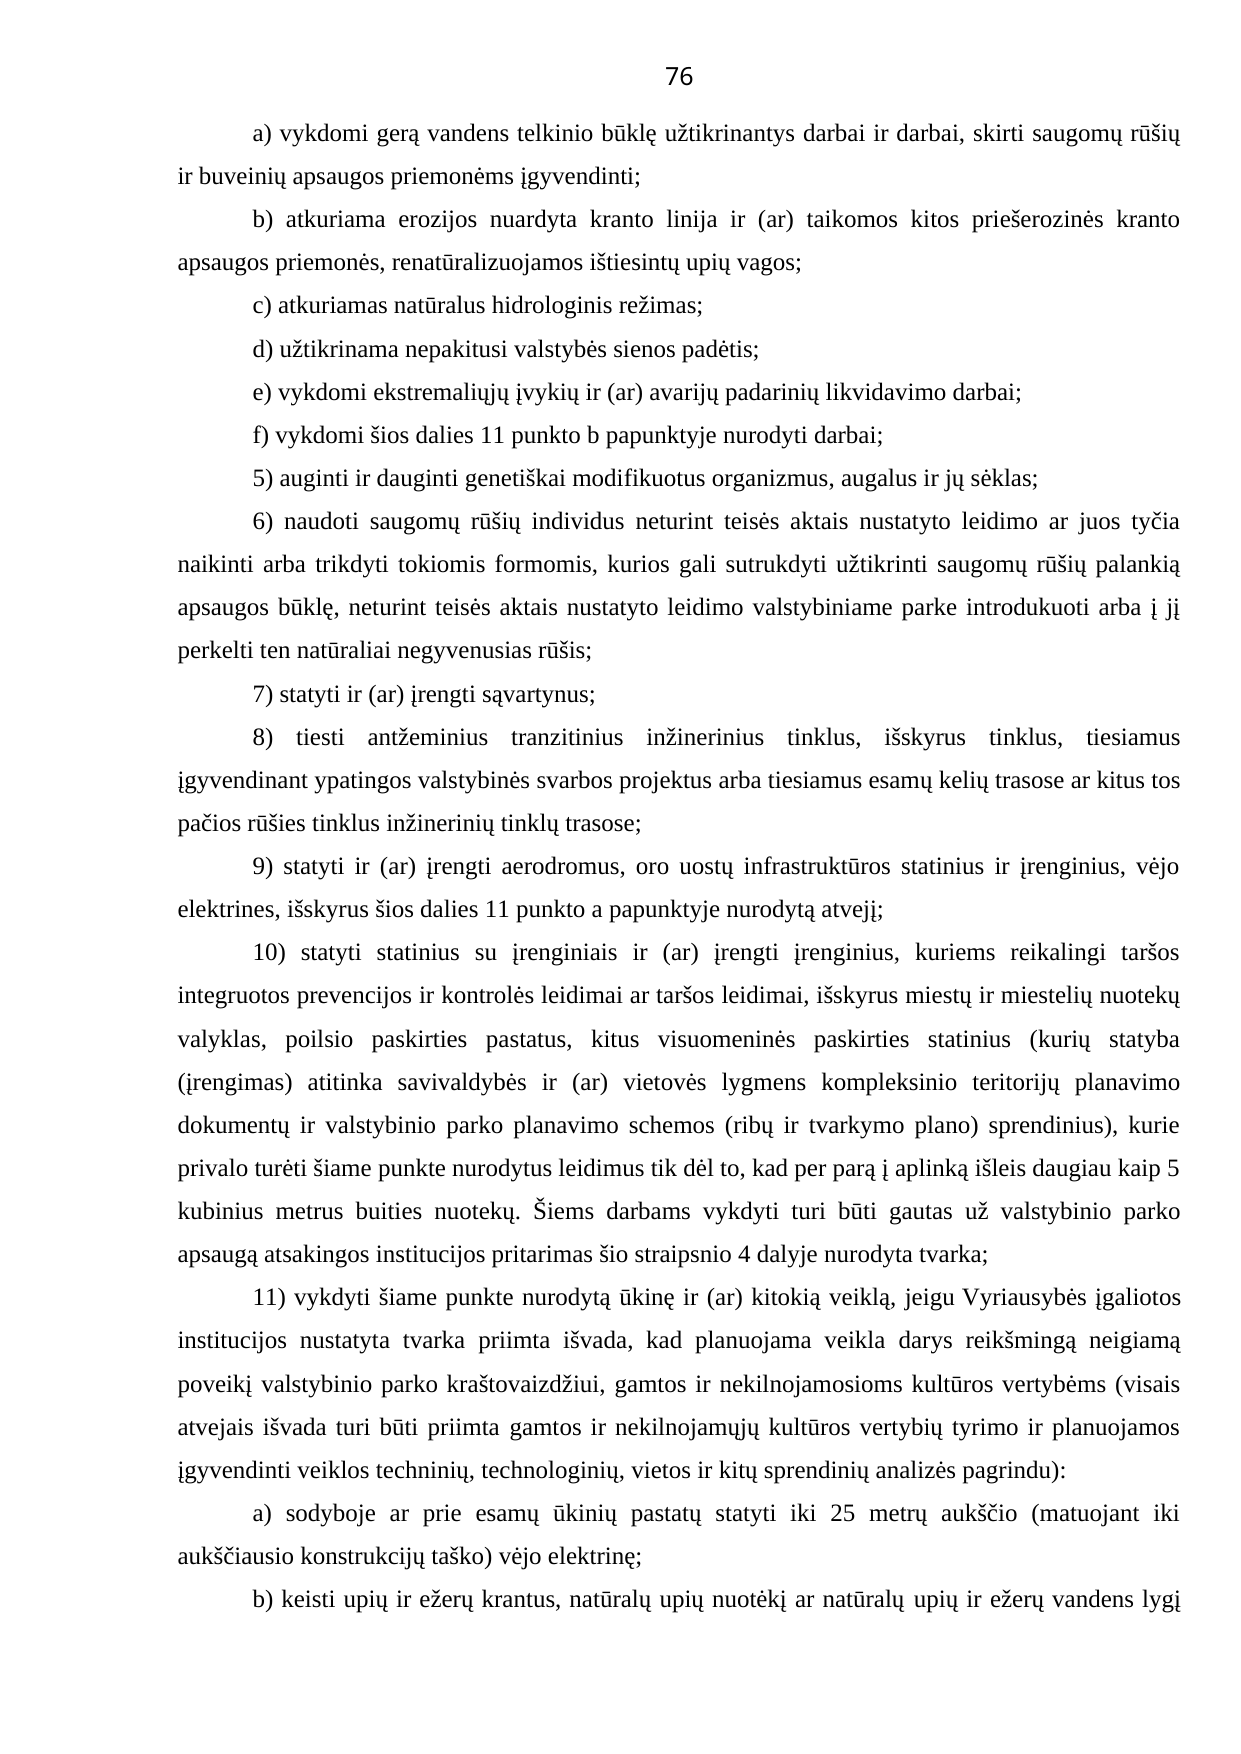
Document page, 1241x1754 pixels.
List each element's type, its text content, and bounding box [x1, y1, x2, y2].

text 10) statyti statinius su įrenginiais ir (ar) įrengti įrenginius, kuriems reikalingi taršos integruotos prevencijos ir kontrolės leidimai ar taršos leidimai, išskyrus miestų ir miestelių nuotekų valyklas, poilsio paskirties pastatus, kitus visuomeninės paskirties statinius (kurių statyba (įrengimas) atitinka savivaldybės ir (ar) vietovės lygmens kompleksinio teritorijų planavimo dokumentų ir valstybinio parko planavimo schemos (ribų ir tvarkymo plano) sprendinius), kurie privalo turėti šiame punkte nurodytus leidimus tik dėl to, kad per parą į aplinką išleis daugiau kaip 5 kubinius metrus buities nuotekų. Šiems darbams vykdyti turi būti gautas už valstybinio parko apsaugą atsakingos institucijos pritarimas šio straipsnio 4 dalyje nurodyta tvarka; [177, 937, 1181, 1268]
text b) atkuriama erozijos nuardyta kranto linija ir (ar) taikomos kitos priešerozinės kranto apsaugos priemonės, renatūralizuojamos ištiesintų upių vagos; [177, 204, 1181, 276]
text 6) naudoti saugomų rūšių individus neturint teisės aktais nustatyto leidimo ar juos tyčia naikinti arba trikdyti tokiomis formomis, kurios gali sutrukdyti užtikrinti saugomų rūšių palankią apsaugos būklę, neturint teisės aktais nustatyto leidimo valstybiniame parke introdukuoti arba į jį perkelti ten natūraliai negyvenusias rūšis; [177, 506, 1181, 664]
text e) vykdomi ekstremaliųjų įvykių ir (ar) avarijų padarinių likvidavimo darbai; [177, 377, 1181, 406]
text a) vykdomi gerą vandens telkinio būklę užtikrinantys darbai ir darbai, skirti saugomų rūšių ir buveinių apsaugos priemonėms įgyvendinti; [177, 118, 1181, 190]
text 9) statyti ir (ar) įrengti aerodromus, oro uostų infrastruktūros statinius ir įrenginius, vėjo elektrines, išskyrus šios dalies 11 punkto a papunktyje nurodytą atvejį; [177, 851, 1181, 923]
text f) vykdomi šios dalies 11 punkto b papunktyje nurodyti darbai; [177, 420, 1181, 449]
text 5) auginti ir dauginti genetiškai modifikuotus organizmus, augalus ir jų sėklas; [177, 463, 1181, 492]
text 7) statyti ir (ar) įrengti sąvartynus; [177, 679, 1181, 707]
text d) užtikrinama nepakitusi valstybės sienos padėtis; [177, 334, 1181, 362]
text a) sodyboje ar prie esamų ūkinių pastatų statyti iki 25 metrų aukščio (matuojant iki aukščiausio konstrukcijų taško) vėjo elektrinę; [177, 1498, 1181, 1570]
text c) atkuriamas natūralus hidrologinis režimas; [177, 291, 1181, 319]
text b) keisti upių ir ežerų krantus, natūralų upių nuotėkį ar natūralų upių ir ežerų vandens lygį [177, 1584, 1181, 1613]
text 11) vykdyti šiame punkte nurodytą ūkinę ir (ar) kitokią veiklą, jeigu Vyriausybės įgaliotos institucijos nustatyta tvarka priimta išvada, kad planuojama veikla darys reikšmingą neigiamą poveikį valstybinio parko kraštovaizdžiui, gamtos ir nekilnojamosioms kultūros vertybėms (visais atvejais išvada turi būti priimta gamtos ir nekilnojamųjų kultūros vertybių tyrimo ir planuojamos įgyvendinti veiklos techninių, technologinių, vietos ir kitų sprendinių analizės pagrindu): [177, 1282, 1181, 1484]
text 8) tiesti antžeminius tranzitinius inžinerinius tinklus, išskyrus tinklus, tiesiamus įgyvendinant ypatingos valstybinės svarbos projektus arba tiesiamus esamų kelių trasose ar kitus tos pačios rūšies tinklus inžinerinių tinklų trasose; [177, 722, 1181, 837]
